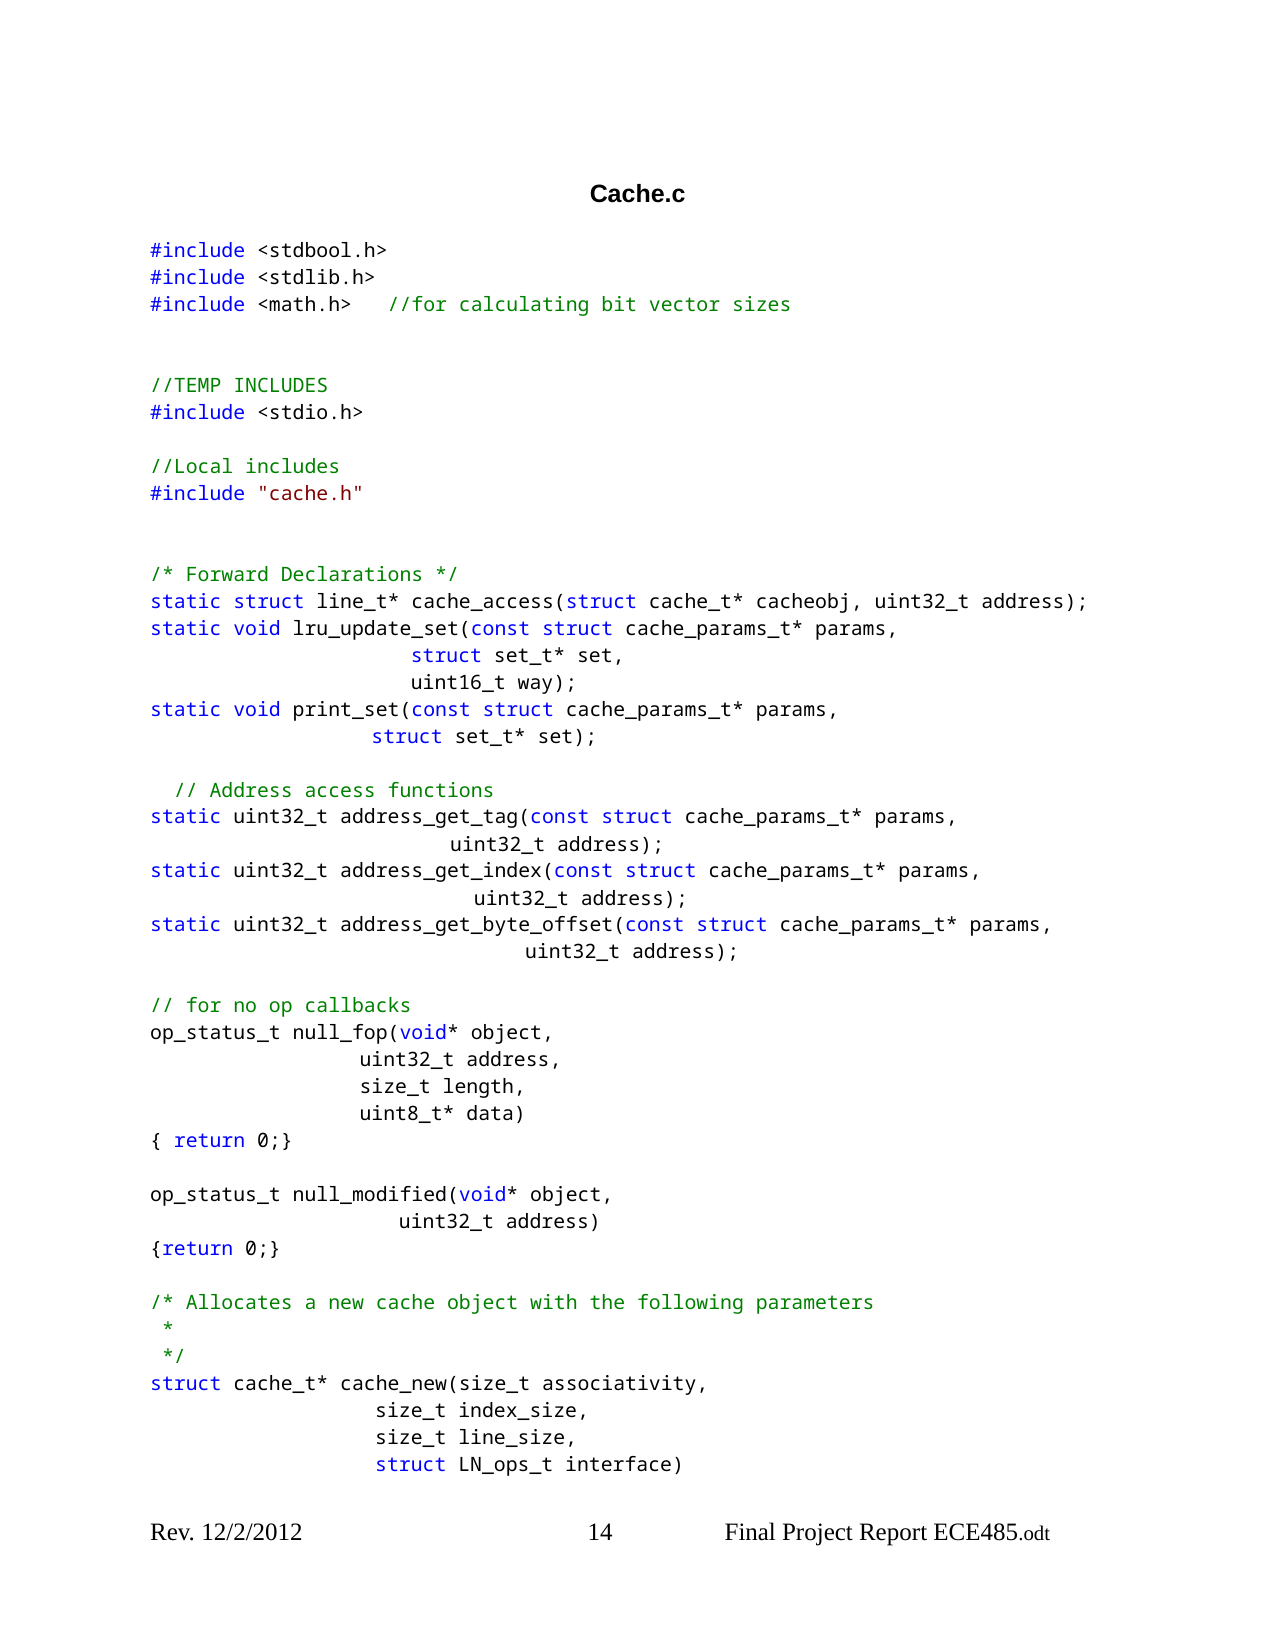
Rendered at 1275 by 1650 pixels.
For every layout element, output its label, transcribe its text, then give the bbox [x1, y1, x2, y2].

text static struct line_t* cache_access(struct cache_t* cacheobj, uint32_t address); [150, 587, 1125, 614]
text uint32_t address); [150, 830, 1125, 857]
text #include <stdlib.h> [150, 263, 1125, 290]
text uint32_t address, [150, 1046, 1125, 1073]
text */ [150, 1342, 1125, 1369]
text struct set_t* set, [150, 641, 1125, 668]
text static void lru_update_set(const struct cache_params_t* params, [150, 614, 1125, 641]
text struct cache_t* cache_new(size_t associativity, [150, 1369, 1125, 1396]
text //TEMP INCLUDES [150, 371, 1125, 398]
text // Address access functions [150, 776, 1125, 803]
text #include <stdio.h> [150, 398, 1125, 425]
text Cache.c [150, 179, 1125, 207]
text static uint32_t address_get_byte_offset(const struct cache_params_t* params, [150, 911, 1125, 938]
text /* Forward Declarations */ [150, 560, 1125, 587]
text static uint32_t address_get_tag(const struct cache_params_t* params, [150, 803, 1125, 830]
text uint32_t address); [150, 884, 1125, 911]
text uint8_t* data) [150, 1099, 1125, 1127]
text #include <math.h> //for calculating bit vector sizes [150, 290, 1125, 317]
text #include <stdbool.h> [150, 236, 1125, 263]
text //Local includes [150, 452, 1125, 479]
text struct LN_ops_t interface) [150, 1450, 1125, 1477]
text * [150, 1315, 1125, 1342]
text uint16_t way); [150, 668, 1125, 695]
text size_t line_size, [150, 1423, 1125, 1450]
text struct set_t* set); [150, 722, 1125, 749]
text { return 0;} [150, 1127, 1125, 1153]
text size_t index_size, [150, 1396, 1125, 1423]
text op_status_t null_modified(void* object, [150, 1181, 1125, 1207]
text // for no op callbacks [150, 992, 1125, 1019]
text /* Allocates a new cache object with the following parameters [150, 1288, 1125, 1315]
text static void print_set(const struct cache_params_t* params, [150, 695, 1125, 722]
text size_t length, [150, 1073, 1125, 1099]
text {return 0;} [150, 1234, 1125, 1261]
text uint32_t address); [150, 938, 1125, 965]
text static uint32_t address_get_index(const struct cache_params_t* params, [150, 857, 1125, 884]
text op_status_t null_fop(void* object, [150, 1019, 1125, 1046]
text uint32_t address) [150, 1207, 1125, 1234]
text #include "cache.h" [150, 479, 1125, 506]
